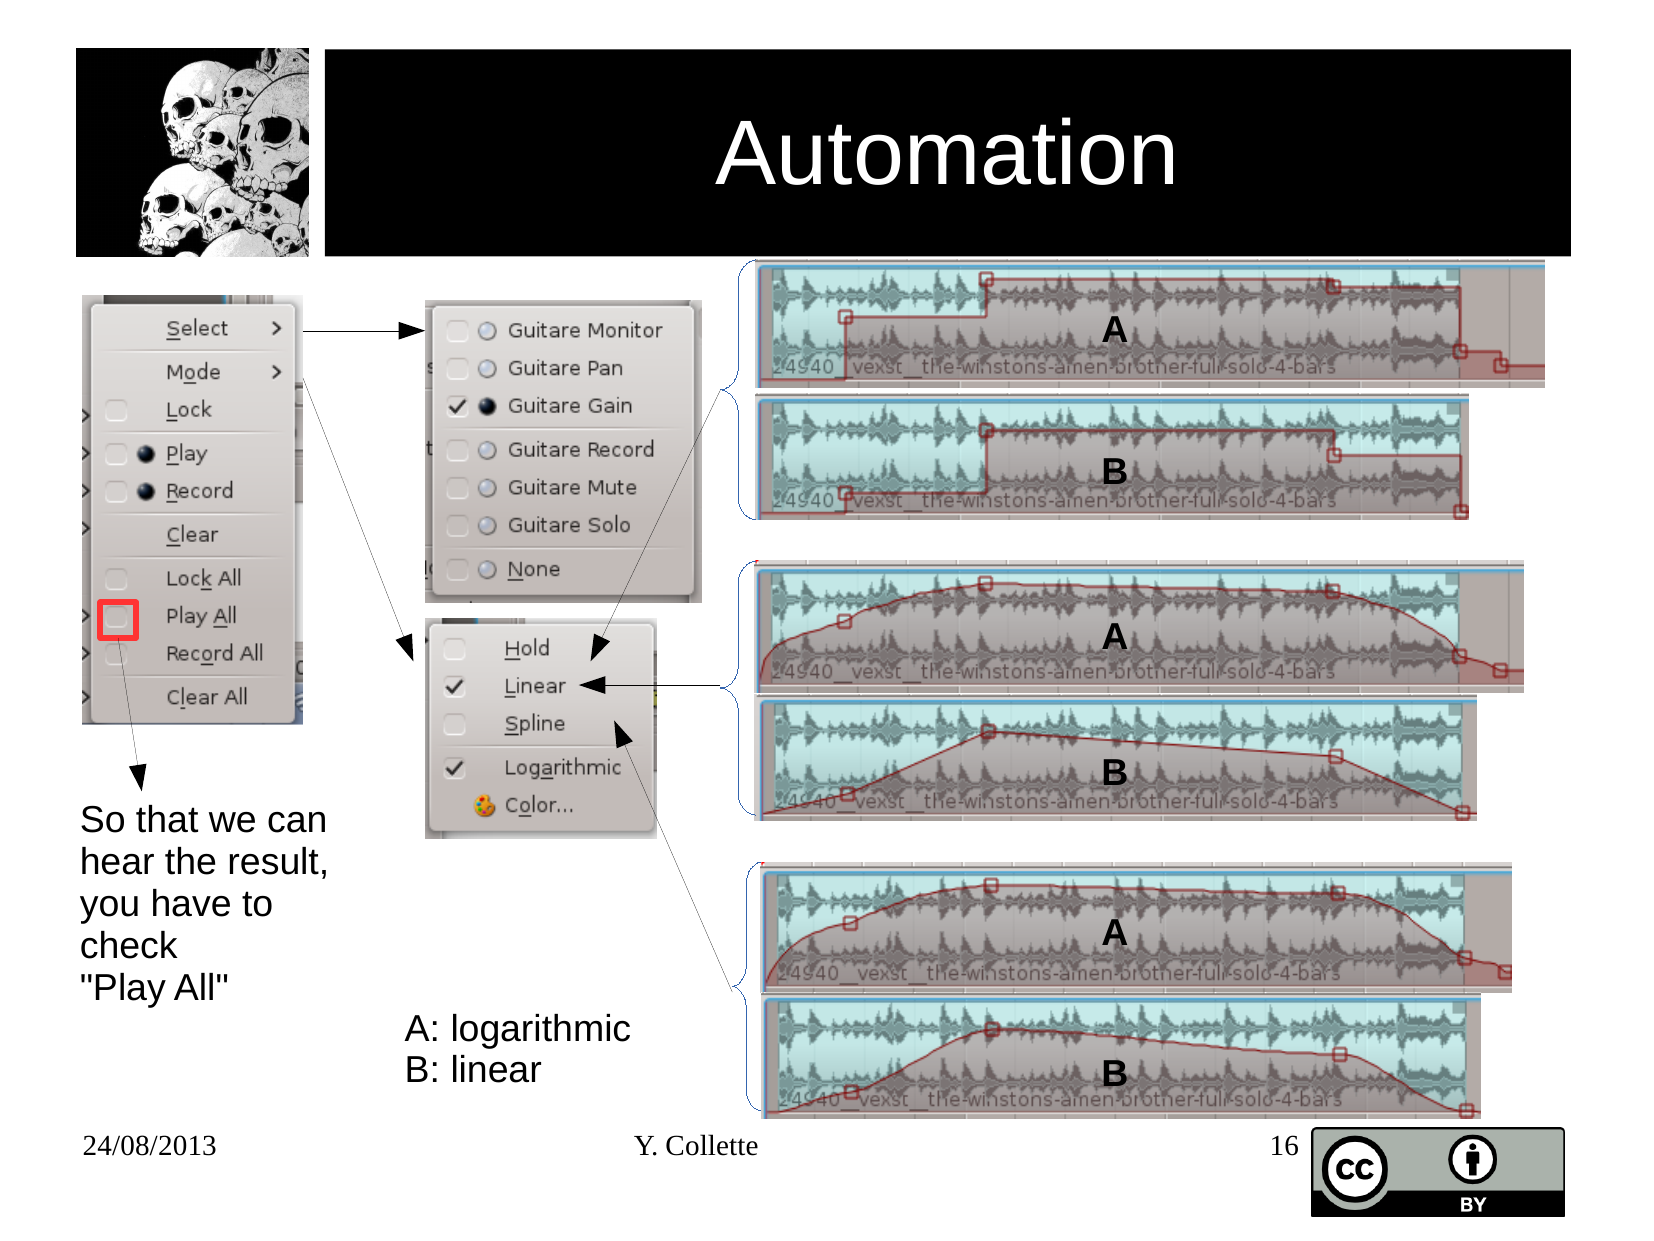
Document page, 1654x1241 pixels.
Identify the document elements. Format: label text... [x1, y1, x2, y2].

picture [82, 295, 303, 729]
text_box A: logarithmic B: linear [389, 999, 733, 1099]
text_box B [1086, 744, 1146, 801]
picture [425, 618, 657, 839]
text_box A [1086, 903, 1146, 961]
picture [103, 605, 133, 635]
text_box B [1086, 442, 1146, 500]
picture [755, 259, 1545, 388]
picture [425, 300, 702, 603]
picture [755, 393, 1469, 520]
text_box So that we can hear the result, you have to check "Play All" [64, 791, 367, 1017]
text_box B [1086, 1045, 1146, 1103]
picture [620, 431, 702, 603]
picture [1311, 1127, 1565, 1217]
text_box A [1086, 301, 1146, 358]
picture [754, 694, 1477, 821]
title Automation [324, 49, 1571, 257]
picture [76, 48, 309, 257]
picture [760, 862, 1512, 1119]
picture [754, 560, 1524, 693]
text_box A [1086, 608, 1146, 666]
